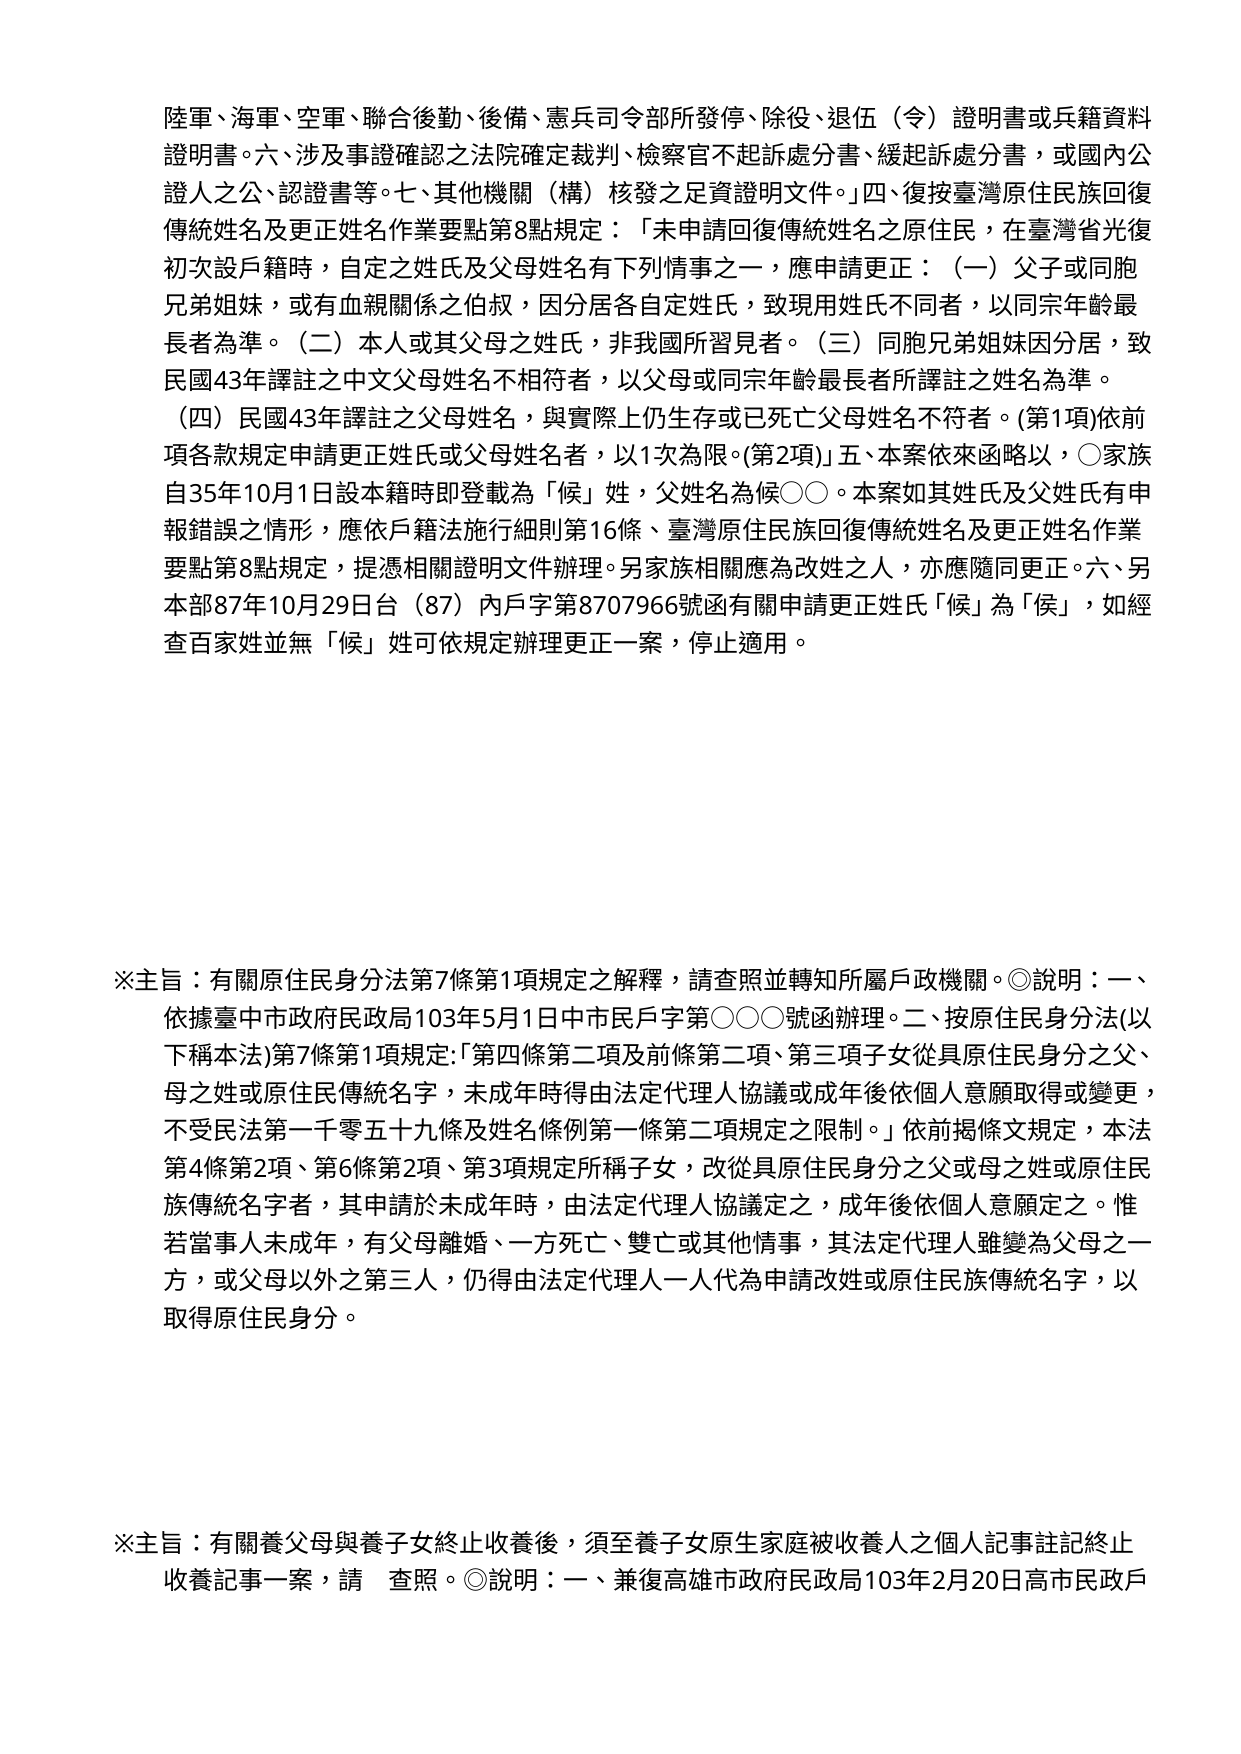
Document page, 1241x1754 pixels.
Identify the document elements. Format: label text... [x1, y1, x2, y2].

text 陸軍、海軍、空軍、聯合後勤、後備、憲兵司令部所發停、除役、退伍（令）證明書或兵籍資料證明書。六、涉及事證確認之法院確定裁判、檢察官不起訴處分書、緩起訴處分書，或國內公證人之公、認證書等。七、其他機關（構）核發之足資證明文件。」四、復按臺灣原住民族回復傳統姓名及更正姓名作業要點第8點規定：「未申請回復傳統姓名之原住民，在臺灣省光復初次設戶籍時，自定之姓氏及父母姓名有下列情事之一，應申請更正：（一）父子或同胞兄弟姐妹，或有血親關係之伯叔，因分居各自定姓氏，致現用姓氏不同者，以同宗年齡最長者為準。（二）本人或其父母之姓氏，非我國所習見者。（三）同胞兄弟姐妹因分居，致民國43年譯註之中文父母姓名不相符者，以父母或同宗年齡最長者所譯註之姓名為準。（四）民國43年譯註之父母姓名，與實際上仍生存或已死亡父母姓名不符者。(第1項)依前項各款規定申請更正姓氏或父母姓名者，以1次為限。(第2項)」五、本案依來函略以，○家族自35年10月1日設本籍時即登載為「候」姓，父姓名為候○○。本案如其姓氏及父姓氏有申報錯誤之情形，應依戶籍法施行細則第16條、臺灣原住民族回復傳統姓名及更正姓名作業要點第8點規定，提憑相關證明文件辦理。另家族相關應為改姓之人，亦應隨同更正。六、另本部87年10月29日台（87）內戶字第8707966號函有關申請更正姓氏「候」為「侯」，如經查百家姓並無「候」姓可依規定辦理更正一案，停止適用。 [114, 97, 1152, 660]
text ※主旨：有關養父母與養子女終止收養後，須至養子女原生家庭被收養人之個人記事註記終止收養記事一案，請 查照。◎說明：一、兼復高雄市政府民政局103年2月20日高市民政戶 [114, 1522, 1152, 1597]
text ※主旨：有關原住民身分法第7條第1項規定之解釋，請查照並轉知所屬戶政機關。◎說明：一、依據臺中市政府民政局103年5月1日中市民戶字第○○○號函辦理。二、按原住民身分法(以下稱本法)第7條第1項規定:「第四條第二項及前條第二項、第三項子女從具原住民身分之父、母之姓或原住民傳統名字，未成年時得由法定代理人協議或成年後依個人意願取得或變更，不受民法第一千零五十九條及姓名條例第一條第二項規定之限制。」依前揭條文規定，本法第4條第2項、第6條第2項、第3項規定所稱子女，改從具原住民身分之父或母之姓或原住民族傳統名字者，其申請於未成年時，由法定代理人協議定之，成年後依個人意願定之。惟若當事人未成年，有父母離婚、一方死亡、雙亡或其他情事，其法定代理人雖變為父母之一方，或父母以外之第三人，仍得由法定代理人一人代為申請改姓或原住民族傳統名字，以取得原住民身分。 [114, 960, 1152, 1335]
